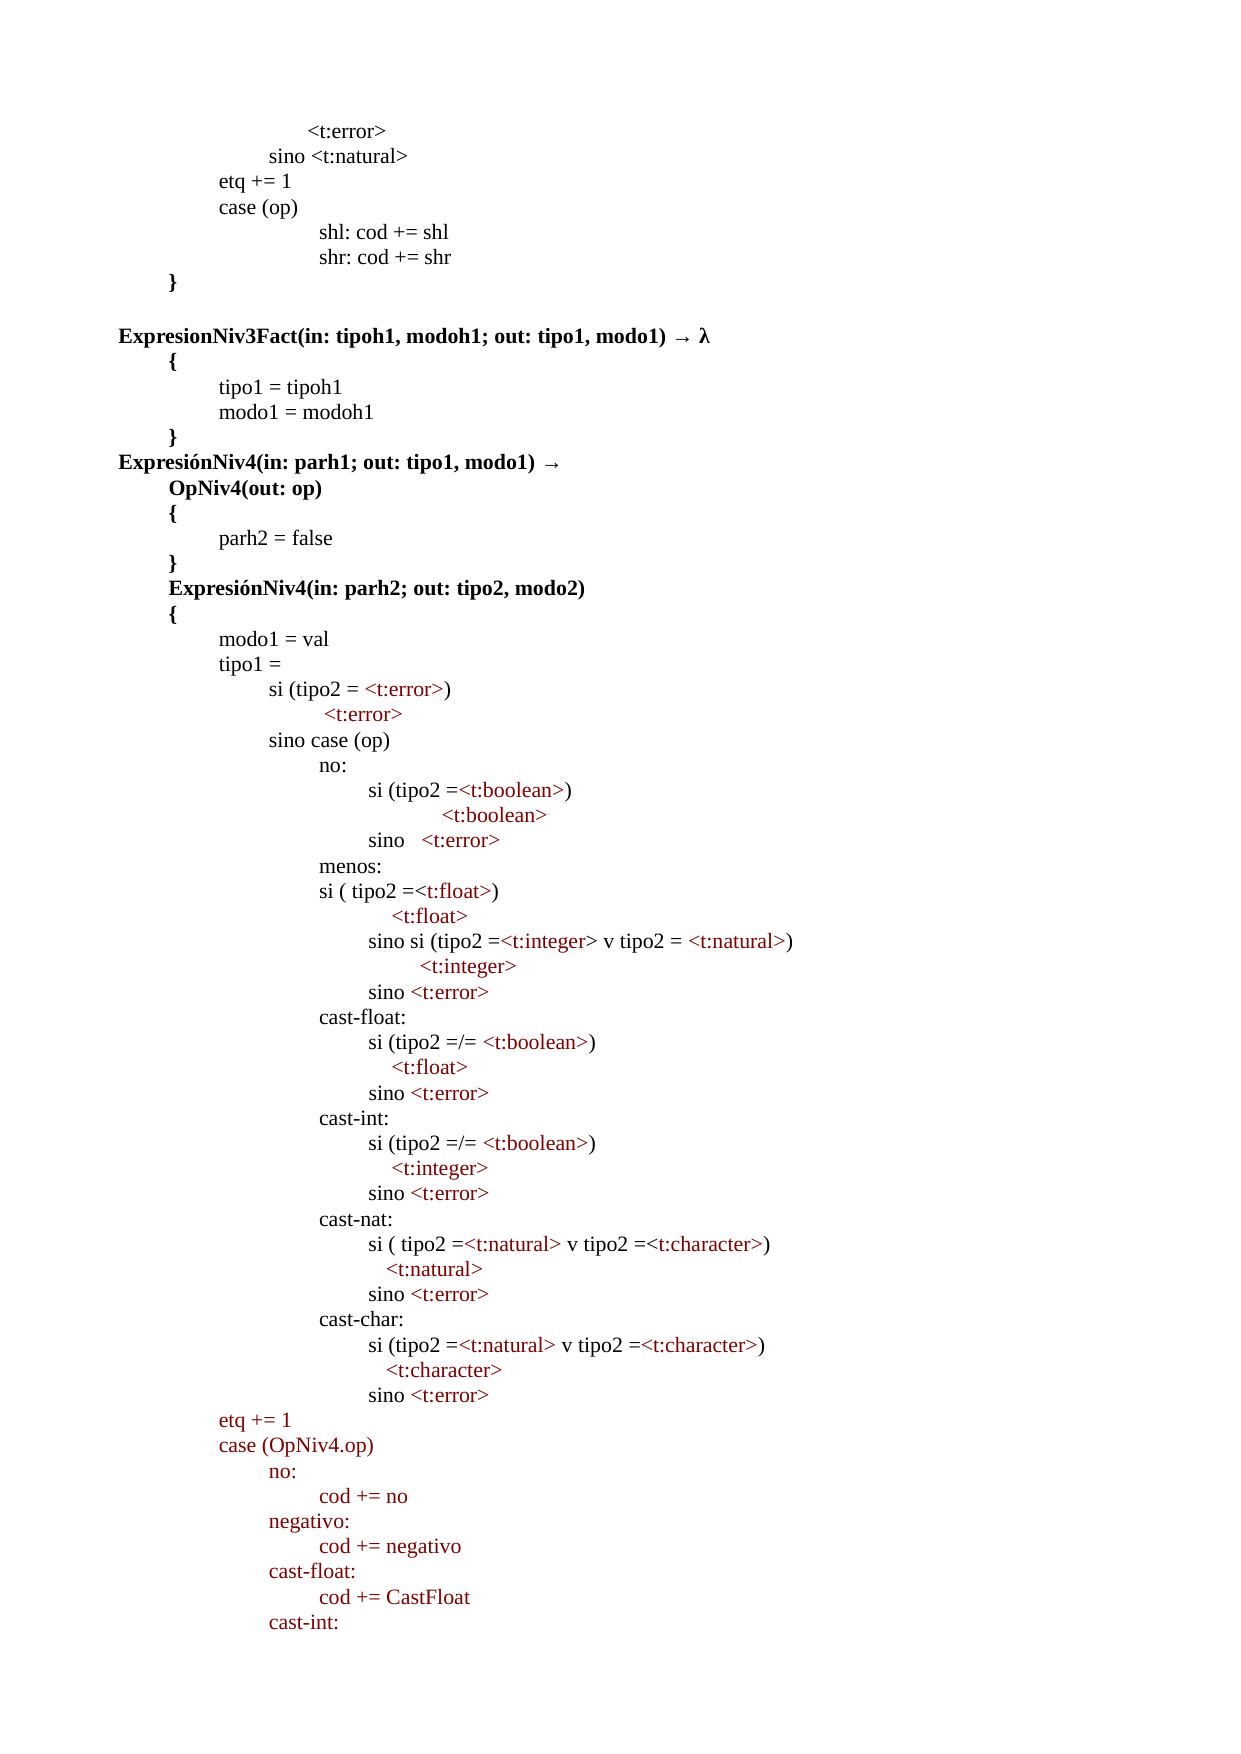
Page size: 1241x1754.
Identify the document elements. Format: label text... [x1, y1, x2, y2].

text cast-float: [118, 1004, 1122, 1029]
text cod += no [118, 1483, 1122, 1508]
text sino <t:error> [118, 1281, 1122, 1306]
text cast-nat: [118, 1206, 1122, 1231]
text ExpresionNiv3Fact(in: tipoh1, modoh1; out: tipo1, modo1) → λ [118, 323, 1122, 348]
text no: [118, 1458, 1122, 1483]
text cast-char: [118, 1306, 1122, 1332]
text <t:boolean> [118, 802, 1122, 827]
text { [168, 500, 1122, 525]
text cod += negativo [118, 1533, 1122, 1558]
text si (tipo2 =<t:boolean>) [118, 777, 1122, 802]
text ExpresiónNiv4(in: parh2; out: tipo2, modo2) [168, 575, 1122, 601]
text no: [118, 752, 1122, 777]
text <t:error> [168, 118, 1122, 143]
text sino <t:error> [118, 1382, 1122, 1407]
text modo1 = modoh1 [118, 399, 1122, 424]
text si (tipo2 =<t:natural> v tipo2 =<t:character>) [118, 1332, 1122, 1357]
text OpNiv4(out: op) [118, 474, 1122, 500]
text si ( tipo2 =<t:natural> v tipo2 =<t:character>) [118, 1231, 1122, 1256]
text sino <t:natural> [168, 143, 1122, 168]
text tipo1 = [118, 651, 1122, 676]
text cod += CastFloat [118, 1584, 1122, 1609]
text case (OpNiv4.op) [118, 1432, 1122, 1458]
text menos: [118, 853, 1122, 878]
text modo1 = val [168, 626, 1122, 651]
text } [168, 550, 1122, 575]
text <t:float> [118, 1054, 1122, 1079]
text case (op) [118, 194, 1122, 219]
text ExpresiónNiv4(in: parh1; out: tipo1, modo1) → [118, 449, 1122, 474]
text si ( tipo2 =<t:float>) [118, 878, 1122, 903]
text <t:integer> [118, 1155, 1122, 1180]
text } [168, 424, 1122, 449]
text sino <t:error> [118, 979, 1122, 1004]
text tipo1 = tipoh1 [118, 374, 1122, 399]
text cast-int: [118, 1609, 1122, 1634]
text sino <t:error> [118, 1180, 1122, 1206]
text si (tipo2 =/= <t:boolean>) [118, 1029, 1122, 1054]
text sino si (tipo2 =<t:integer> v tipo2 = <t:natural>) [118, 928, 1122, 953]
text parh2 = false [118, 525, 1122, 550]
text si (tipo2 =/= <t:boolean>) [118, 1130, 1122, 1155]
text cast-int: [118, 1105, 1122, 1130]
text shl: cod += shl [118, 219, 1122, 244]
text negativo: [118, 1508, 1122, 1533]
text cast-float: [118, 1558, 1122, 1584]
text etq += 1 [168, 168, 1122, 194]
text si (tipo2 = <t:error>) [118, 676, 1122, 701]
text <t:character> [118, 1357, 1122, 1382]
text etq += 1 [118, 1407, 1122, 1432]
text { [168, 601, 1122, 626]
text sino <t:error> [118, 1079, 1122, 1105]
text <t:float> [118, 903, 1122, 928]
text <t:integer> [118, 953, 1122, 979]
text <t:natural> [118, 1256, 1122, 1281]
text sino case (op) [118, 727, 1122, 752]
text sino <t:error> [118, 827, 1122, 853]
text shr: cod += shr [118, 244, 1122, 269]
text } [168, 269, 1122, 294]
text { [168, 348, 1122, 374]
text <t:error> [118, 701, 1122, 727]
